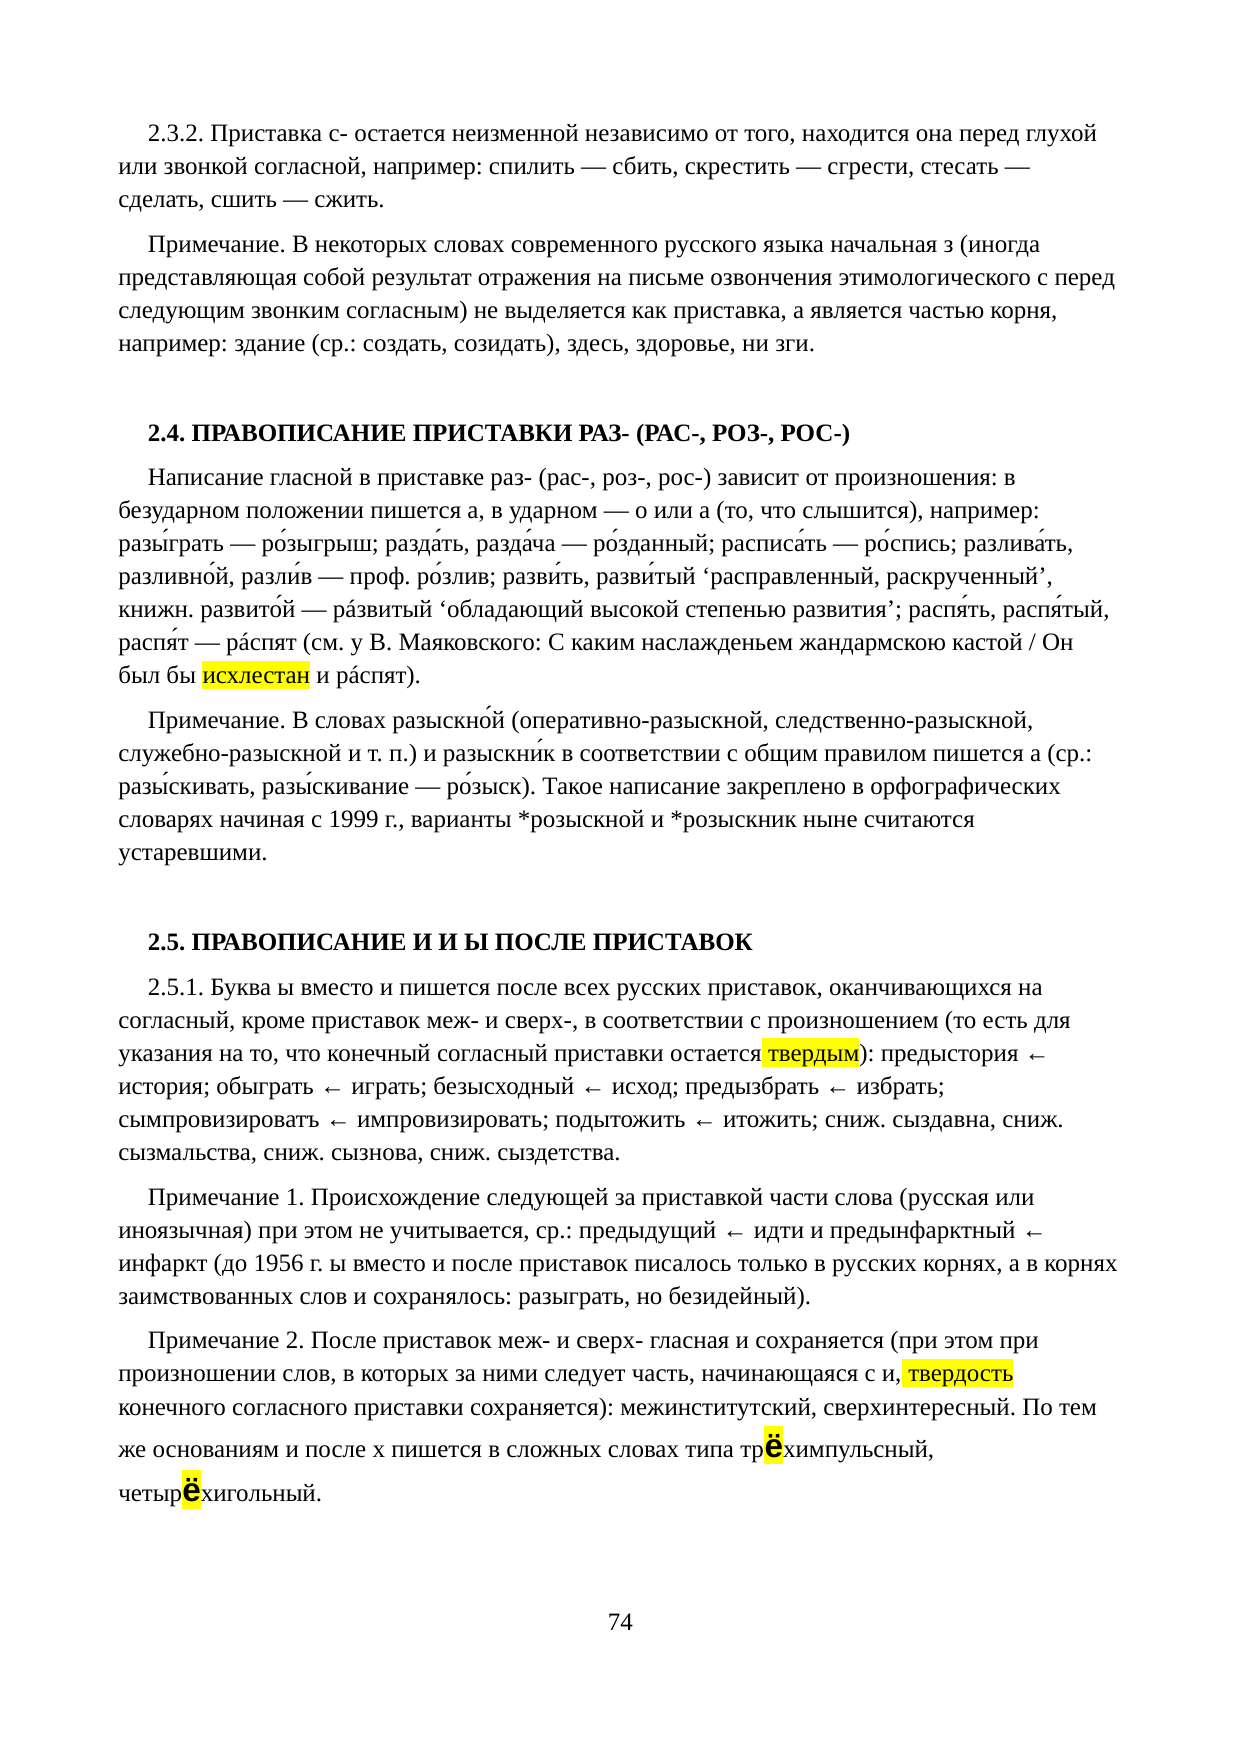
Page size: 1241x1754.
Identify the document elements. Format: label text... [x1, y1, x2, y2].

text Примечание. В некоторых словах современного русского языка начальная з (иногда представляющая собой результат отражения на письме озвончения этимологического с перед следующим звонким согласным) не выделяется как приставка, а является частью корня, например: здание (ср.: создать, созидать), здесь, здоровье, ни зги. [118, 229, 1122, 357]
text Примечание. В словах разыскно́й (оперативно-разыскной, следственно-разыскной, служебно-разыскной и т. п.) и разыскни́к в соответствии с общим правилом пишется а (ср.: разы́скивать, разы́скивание — ро́зыск). Такое написание закреплено в орфографических словарях начиная с 1999 г., варианты *розыскной и *розыскник ныне считаются устаревшими. [118, 705, 1122, 866]
text 2.5.1. Буква ы вместо и пишется после всех русских приставок, оканчивающихся на согласный, кроме приставок меж- и сверх-, в соответствии с произношением (то есть для указания на то, что конечный согласный приставки остается твердым): предыстория ← история; обыграть ← играть; безысходный ← исход; предызбрать ← избрать; сымпровизироватъ ← импровизировать; подытожить ← итожить; сниж. сыздавна, сниж. сызмальства, сниж. сызнова, сниж. сыздетства. [118, 972, 1122, 1166]
text 2.3.2. Приставка с- остается неизменной независимо от того, находится она перед глухой или звонкой согласной, например: спилить — сбить, скрестить — сгрести, стесать — сделать, сшить — сжить. [118, 118, 1122, 213]
text 2.4. ПРАВОПИСАНИЕ ПРИСТАВКИ РАЗ- (РАС-, РОЗ-, РОС-) [118, 418, 1122, 446]
text Примечание 1. Происхождение следующей за приставкой части слова (русская или иноязычная) при этом не учитывается, ср.: предыдущий ← идти и предынфарктный ← инфаркт (до 1956 г. ы вместо и после приставок писалось только в русских корнях, а в корнях заимствованных слов и сохранялось: разыграть, но безидейный). [118, 1182, 1122, 1309]
text Написание гласной в приставке раз- (рас-, роз-, рос-) зависит от произношения: в безударном положении пишется а, в ударном — о или а (то, что слышится), например: разы́грать — ро́зыгрыш; разда́ть, разда́ча — ро́зданный; расписа́ть — ро́спись; разлива́ть, разливно́й, разли́в — проф. ро́злив; разви́ть, разви́тый ‘расправленный, раскрученный’, книжн. развито́й — рáзвитый ‘обладающий высокой степенью развития’; распя́ть, распя́тый, распя́т — рáспят (см. у В. Маяковского: С каким наслажденьем жандармскою кастой / Он был бы исхлестан и рáспят). [118, 462, 1122, 689]
text Примечание 2. После приставок меж- и сверх- гласная и сохраняется (при этом при произношении слов, в которых за ними следует часть, начинающаяся с и, твердость конечного согласного приставки сохраняется): межинститутский, сверхинтересный. По тем же основаниям и после х пишется в сложных словах типа трёхимпульсный, четырёхигольный. [118, 1326, 1122, 1509]
text 2.5. ПРАВОПИСАНИЕ И И Ы ПОСЛЕ ПРИСТАВОК [118, 927, 1122, 956]
